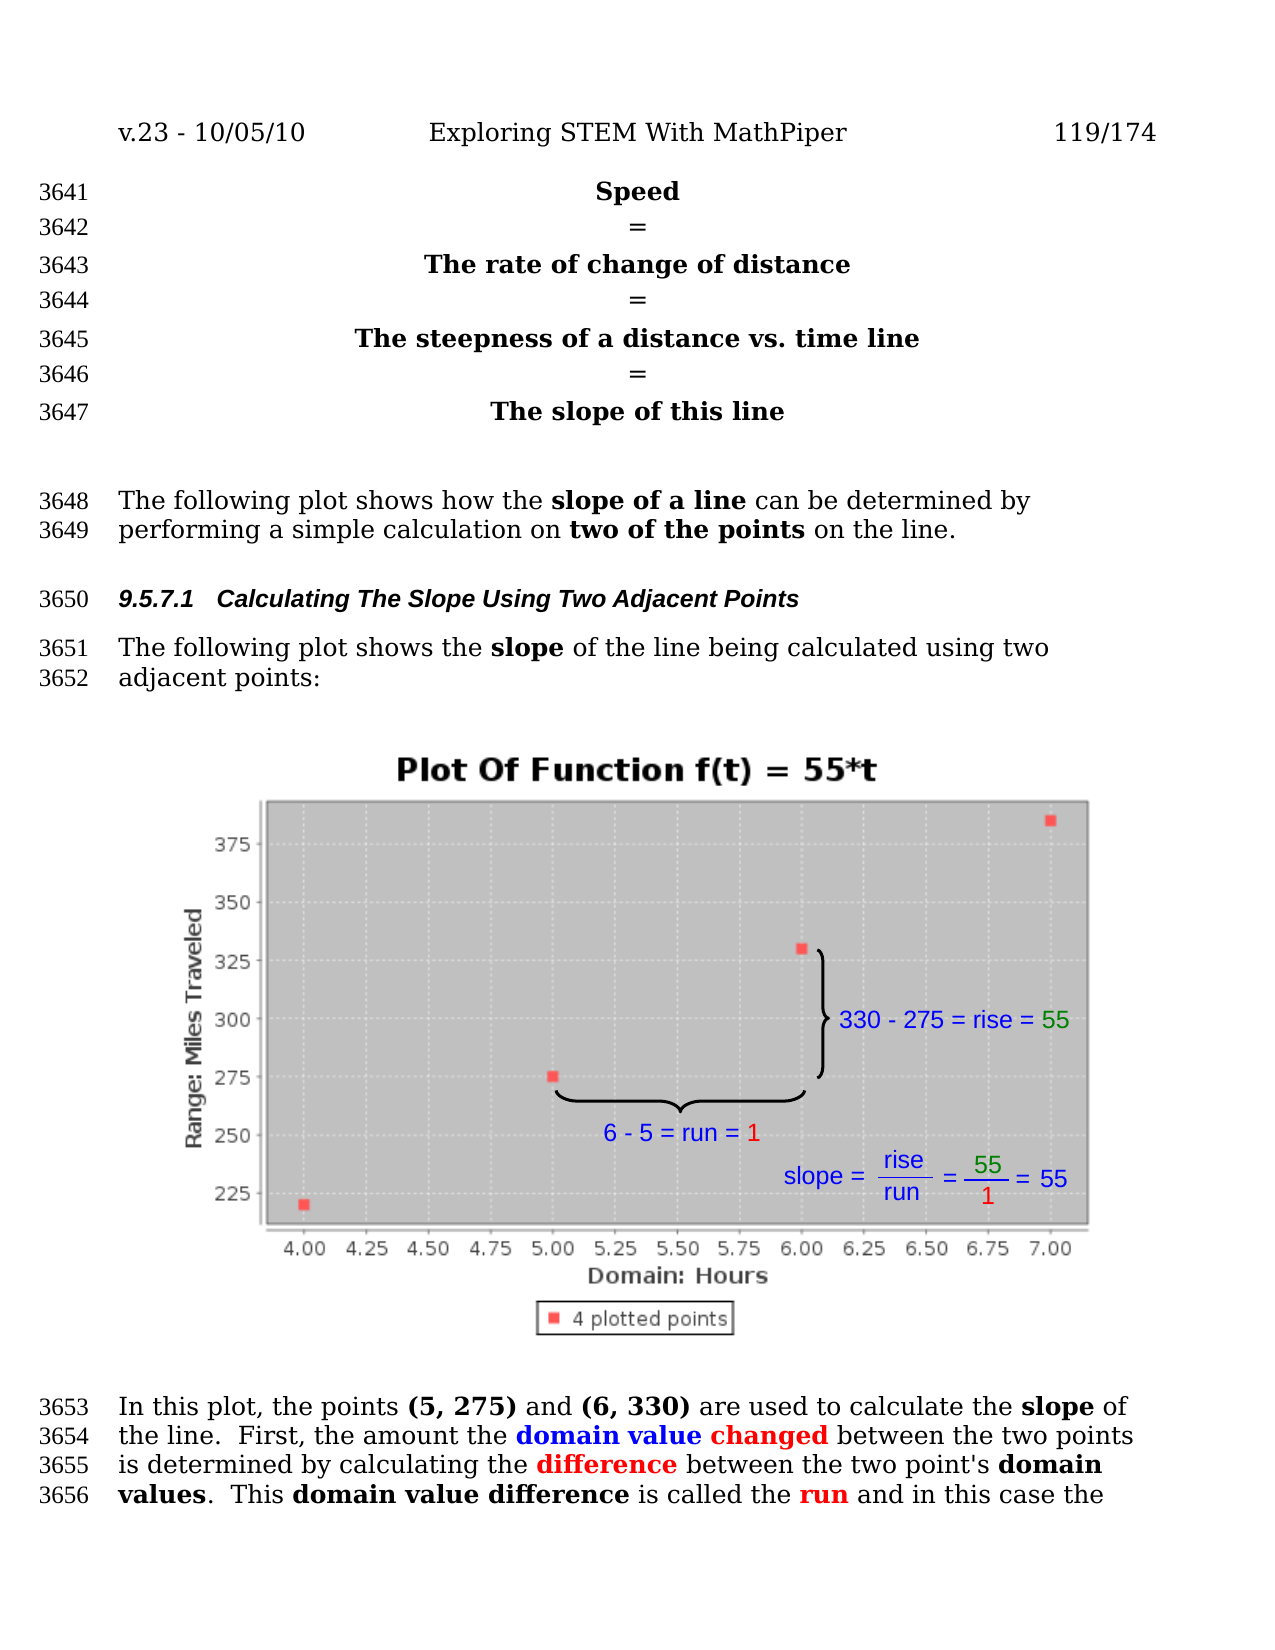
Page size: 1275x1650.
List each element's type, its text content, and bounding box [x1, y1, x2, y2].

text = [118, 212, 1157, 241]
text The slope of this line [118, 397, 1157, 427]
text Speed [118, 177, 1157, 206]
text The steepness of a distance vs. time line [118, 324, 1157, 353]
text The following plot shows how the slope of a line can be determined by performing a simple calculation on two of the points on the line. [118, 486, 1157, 545]
text The rate of change of distance [118, 250, 1157, 280]
text = [118, 359, 1157, 388]
subtitle Calculating The Slope Using Two Adjacent Points [118, 584, 1157, 612]
text = [118, 286, 1157, 315]
text The following plot shows the slope of the line being calculated using two adjacent points: [118, 633, 1157, 692]
text In this plot, the points (5, 275) and (6, 330) are used to calculate the slope of the line. First, the amount the domain value changed between the two points is determined by calculating the difference between the two point's domain values. This domain value difference is called the run and in this case the [118, 1392, 1157, 1509]
